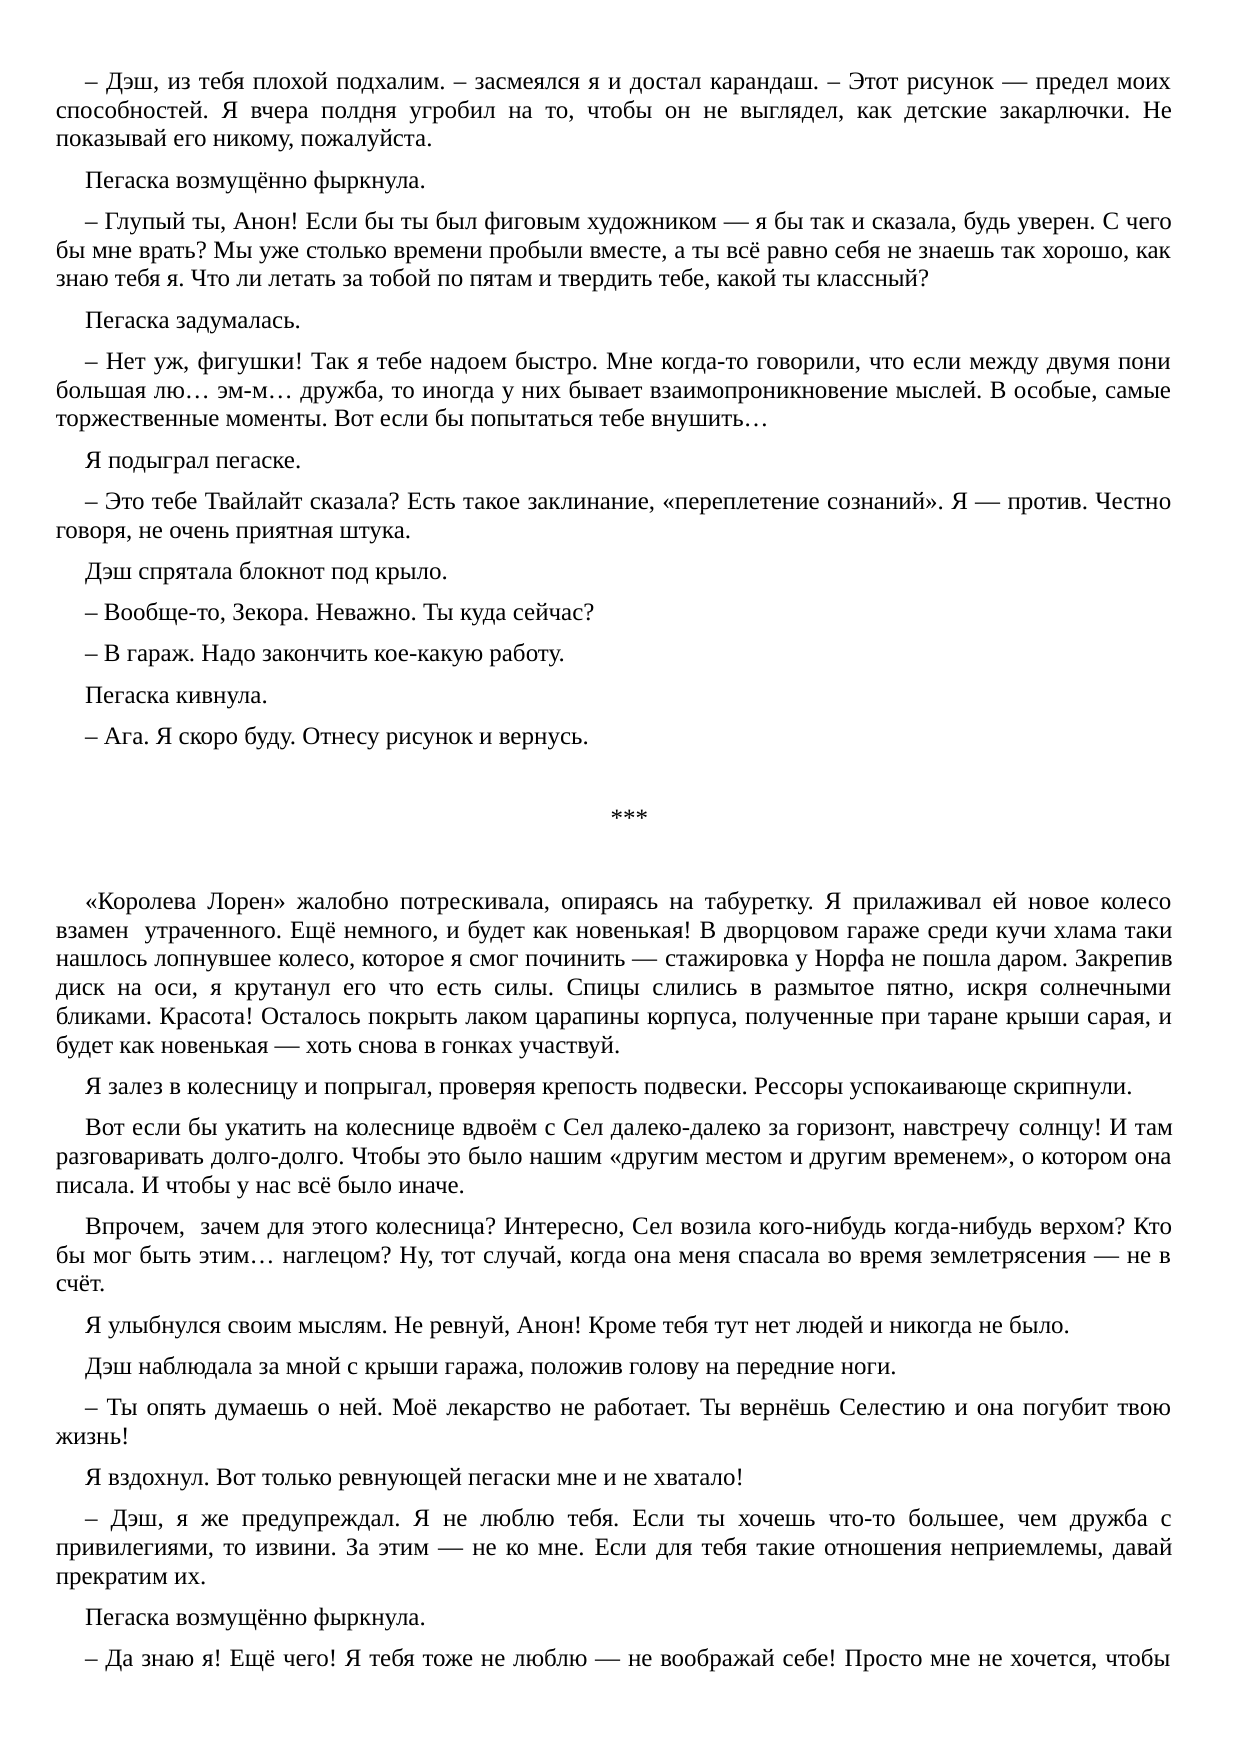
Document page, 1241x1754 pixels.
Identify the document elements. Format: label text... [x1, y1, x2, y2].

text – В гараж. Надо закончить кое-какую работу. [56, 638, 1173, 667]
text Дэш спрятала блокнот под крыло. [56, 556, 1173, 585]
text Дэш наблюдала за мной с крыши гаража, положив голову на передние ноги. [56, 1351, 1173, 1380]
text – Да знаю я! Ещё чего! Я тебя тоже не люблю — не воображай себе! Просто мне не хочется, чтобы [56, 1643, 1173, 1672]
text Я вздохнул. Вот только ревнующей пегаски мне и не хватало! [56, 1462, 1173, 1491]
text – Ты опять думаешь о ней. Моё лекарство не работает. Ты вернёшь Селестию и она погубит твою жизнь! [56, 1392, 1173, 1450]
text Я залез в колесницу и попрыгал, проверяя крепость подвески. Рессоры успокаивающе скрипнули. [56, 1071, 1173, 1100]
text Впрочем, зачем для этого колесница? Интересно, Сел возила кого-нибудь когда-нибудь верхом? Кто бы мог быть этим… наглецом? Ну, тот случай, когда она меня спасала во время землетрясения — не в счёт. [56, 1211, 1173, 1297]
text – Вообще-то, Зекора. Неважно. Ты куда сейчас? [56, 597, 1173, 626]
text Вот если бы укатить на колеснице вдвоём с Сел далеко-далеко за горизонт, навстречу солнцу! И там разговаривать долго-долго. Чтобы это было нашим «другим местом и другим временем», о котором она писала. И чтобы у нас всё было иначе. [56, 1112, 1173, 1198]
text – Нет уж, фигушки! Так я тебе надоем быстро. Мне когда-то говорили, что если между двумя пони большая лю… эм-м… дружба, то иногда у них бывает взаимопроникновение мыслей. В особые, самые торжественные моменты. Вот если бы попытаться тебе внушить… [56, 346, 1173, 432]
text *** [56, 803, 1173, 832]
text Я улыбнулся своим мыслям. Не ревнуй, Анон! Кроме тебя тут нет людей и никогда не было. [56, 1310, 1173, 1338]
text – Глупый ты, Анон! Если бы ты был фиговым художником — я бы так и сказала, будь уверен. С чего бы мне врать? Мы уже столько времени пробыли вместе, а ты всё равно себя не знаешь так хорошо, как знаю тебя я. Что ли летать за тобой по пятам и твердить тебе, какой ты классный? [56, 206, 1173, 292]
text Пегаска возмущённо фыркнула. [56, 165, 1173, 193]
text – Это тебе Твайлайт сказала? Есть такое заклинание, «переплетение сознаний». Я — против. Честно говоря, не очень приятная штука. [56, 486, 1173, 543]
text Я подыграл пегаске. [56, 445, 1173, 473]
text Пегаска кивнула. [56, 680, 1173, 708]
text – Дэш, из тебя плохой подхалим. – засмеялся я и достал карандаш. – Этот рисунок — предел моих способностей. Я вчера полдня угробил на то, чтобы он не выглядел, как детские закарлючки. Не показывай его никому, пожалуйста. [56, 66, 1173, 152]
text – Ага. Я скоро буду. Отнесу рисунок и вернусь. [56, 721, 1173, 750]
text – Дэш, я же предупреждал. Я не люблю тебя. Если ты хочешь что-то большее, чем дружба с привилегиями, то извини. За этим — не ко мне. Если для тебя такие отношения неприемлемы, давай прекратим их. [56, 1503, 1173, 1590]
text Пегаска задумалась. [56, 305, 1173, 333]
text «Королева Лорен» жалобно потрескивала, опираясь на табуретку. Я прилаживал ей новое колесо взамен утраченного. Ещё немного, и будет как новенькая! В дворцовом гараже среди кучи хлама таки нашлось лопнувшее колесо, которое я смог починить — стажировка у Норфа не пошла даром. Закрепив диск на оси, я крутанул его что есть силы. Спицы слились в размытое пятно, искря солнечными бликами. Красота! Осталось покрыть лаком царапины корпуса, полученные при таране крыши сарая, и будет как новенькая — хоть снова в гонках участвуй. [56, 886, 1173, 1058]
text Пегаска возмущённо фыркнула. [56, 1602, 1173, 1631]
